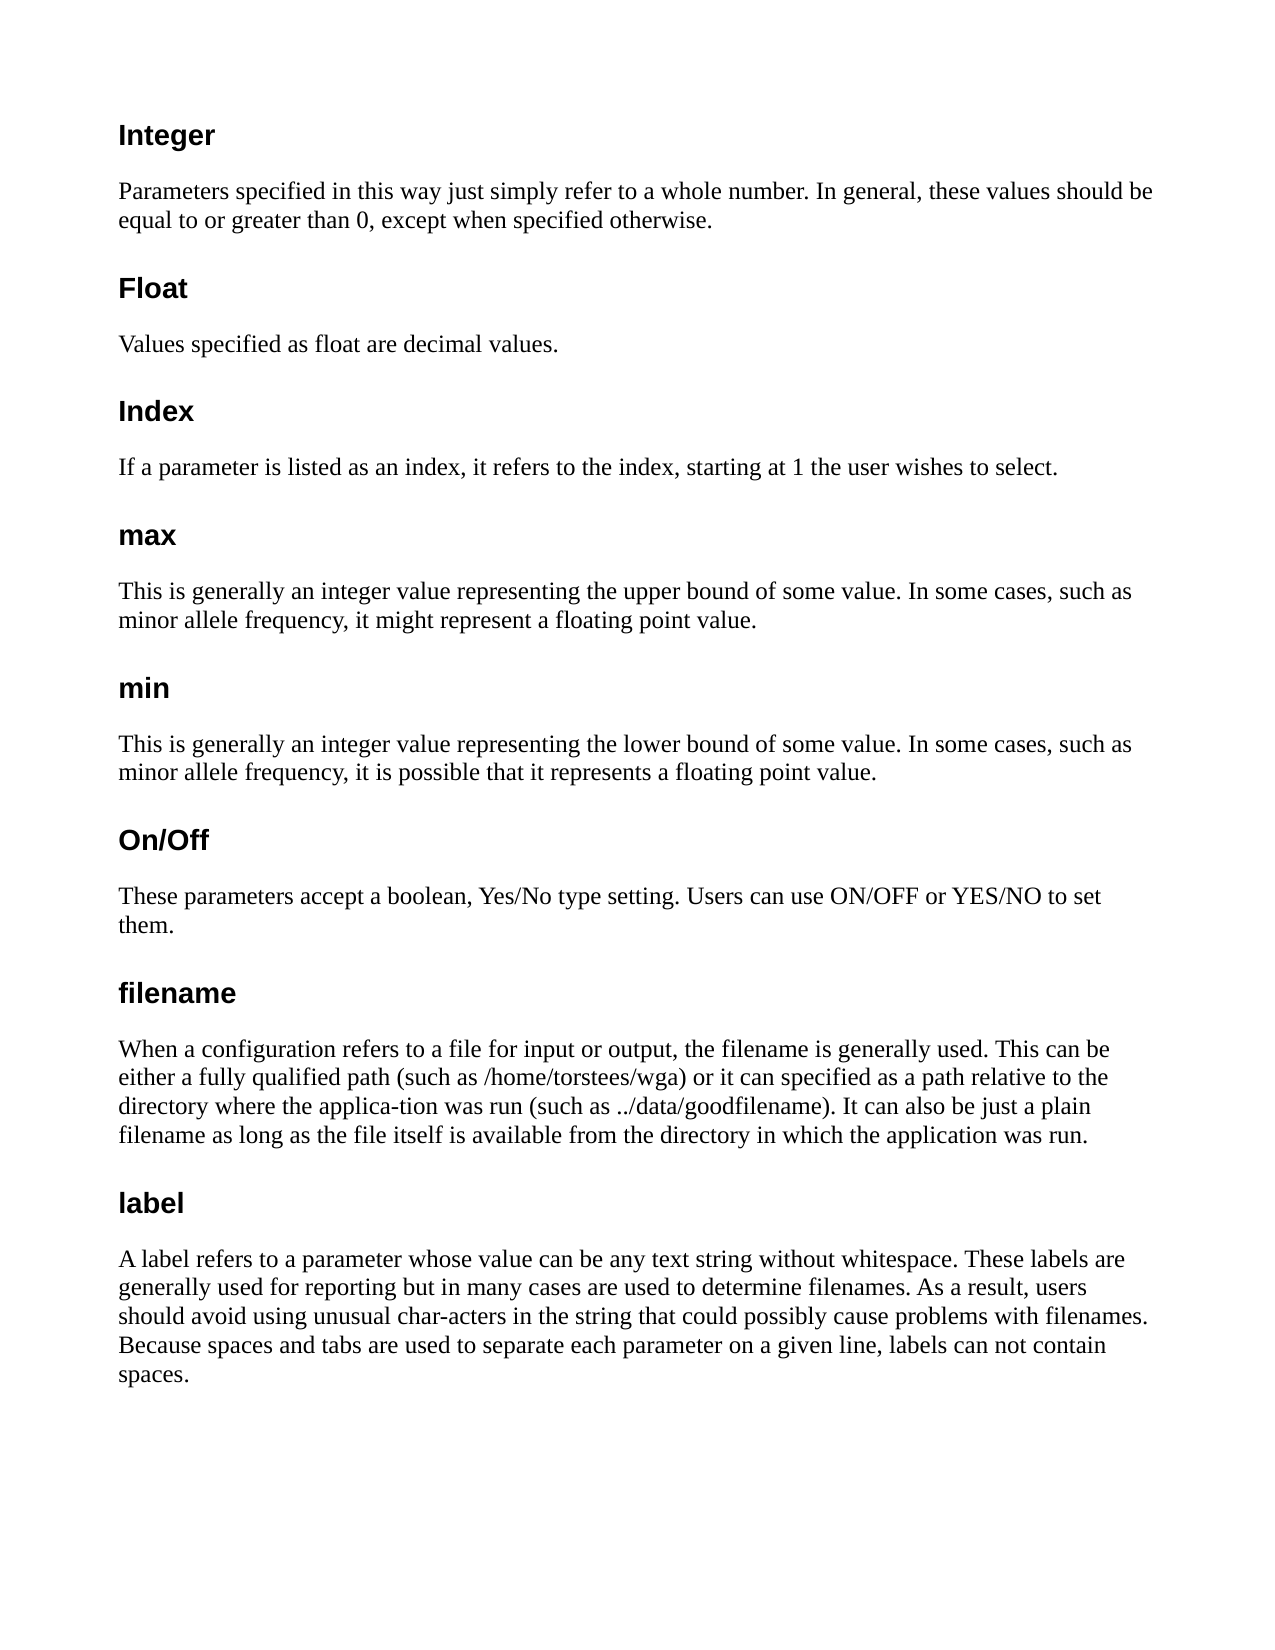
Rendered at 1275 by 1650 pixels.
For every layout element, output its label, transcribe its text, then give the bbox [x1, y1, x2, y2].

subtitle max [118, 518, 1157, 552]
text This is generally an integer value representing the lower bound of some value. In some cases, such as minor allele frequency, it is possible that it represents a floating point value. [118, 729, 1157, 786]
text These parameters accept a boolean, Yes/No type setting. Users can use ON/OFF or YES/NO to set them. [118, 881, 1157, 939]
subtitle Integer [118, 118, 1157, 152]
subtitle filename [118, 976, 1157, 1009]
text When a configuration refers to a file for input or output, the filename is generally used. This can be either a fully qualified path (such as /home/torstees/wga) or it can specified as a path relative to the directory where the applica-tion was run (such as ../data/goodfilename). It can also be just a plain filename as long as the file itself is available from the directory in which the application was run. [118, 1034, 1157, 1149]
text Parameters specified in this way just simply refer to a whole number. In general, these values should be equal to or greater than 0, except when specified otherwise. [118, 176, 1157, 234]
text Values specified as float are decimal values. [118, 329, 1157, 357]
subtitle min [118, 671, 1157, 704]
text A label refers to a parameter whose value can be any text string without whitespace. These labels are generally used for reporting but in many cases are used to determine filenames. As a result, users should avoid using unusual char-acters in the string that could possibly cause problems with filenames. Because spaces and tabs are used to separate each parameter on a given line, labels can not contain spaces. [118, 1244, 1157, 1387]
subtitle label [118, 1186, 1157, 1219]
subtitle Float [118, 271, 1157, 304]
subtitle On/Off [118, 823, 1157, 857]
text If a parameter is listed as an index, it refers to the index, starting at 1 the user wishes to select. [118, 452, 1157, 481]
subtitle Index [118, 394, 1157, 428]
text This is generally an integer value representing the upper bound of some value. In some cases, such as minor allele frequency, it might represent a floating point value. [118, 576, 1157, 634]
